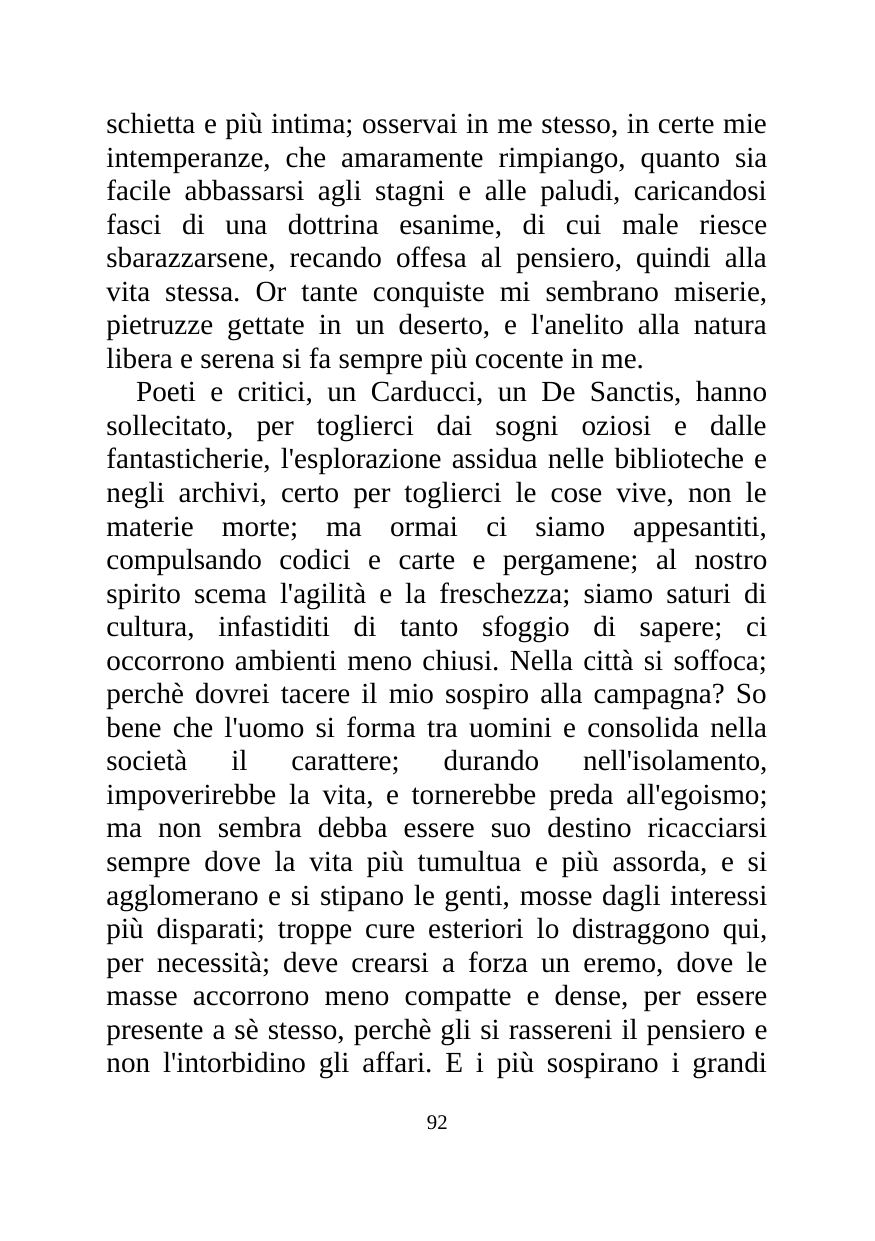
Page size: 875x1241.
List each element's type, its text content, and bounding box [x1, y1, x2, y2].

text schietta e più intima; osservai in me stesso, in certe mie intemperanze, che amaramente rimpiango, quanto sia facile abbassarsi agli stagni e alle paludi, caricandosi fasci di una dottrina esanime, di cui male riesce sbarazzarsene, recando offesa al pensiero, quindi alla vita stessa. Or tante conquiste mi sembrano miserie, pietruzze gettate in un deserto, e l'anelito alla natura libera e serena si fa sempre più cocente in me. [106, 106, 768, 374]
text Poeti e critici, un Carducci, un De Sanctis, hanno sollecitato, per toglierci dai sogni oziosi e dalle fantasticherie, l'esplorazione assidua nelle biblioteche e negli archivi, certo per toglierci le cose vive, non le materie morte; ma ormai ci siamo appesantiti, compulsando codici e carte e pergamene; al nostro spirito scema l'agilità e la freschezza; siamo saturi di cultura, infastiditi di tanto sfoggio di sapere; ci occorrono ambienti meno chiusi. Nella città si soffoca; perchè dovrei tacere il mio sospiro alla campagna? So bene che l'uomo si forma tra uomini e consolida nella società il carattere; durando nell'isolamento, impoverirebbe la vita, e tornerebbe preda all'egoismo; ma non sembra debba essere suo destino ricacciarsi sempre dove la vita più tumultua e più assorda, e si agglomerano e si stipano le genti, mosse dagli interessi più disparati; troppe cure esteriori lo distraggono qui, per necessità; deve crearsi a forza un eremo, dove le masse accorrono meno compatte e dense, per essere presente a sè stesso, perchè gli si rassereni il pensiero e non l'intorbidino gli affari. E i più sospirano i grandi [106, 374, 768, 1079]
